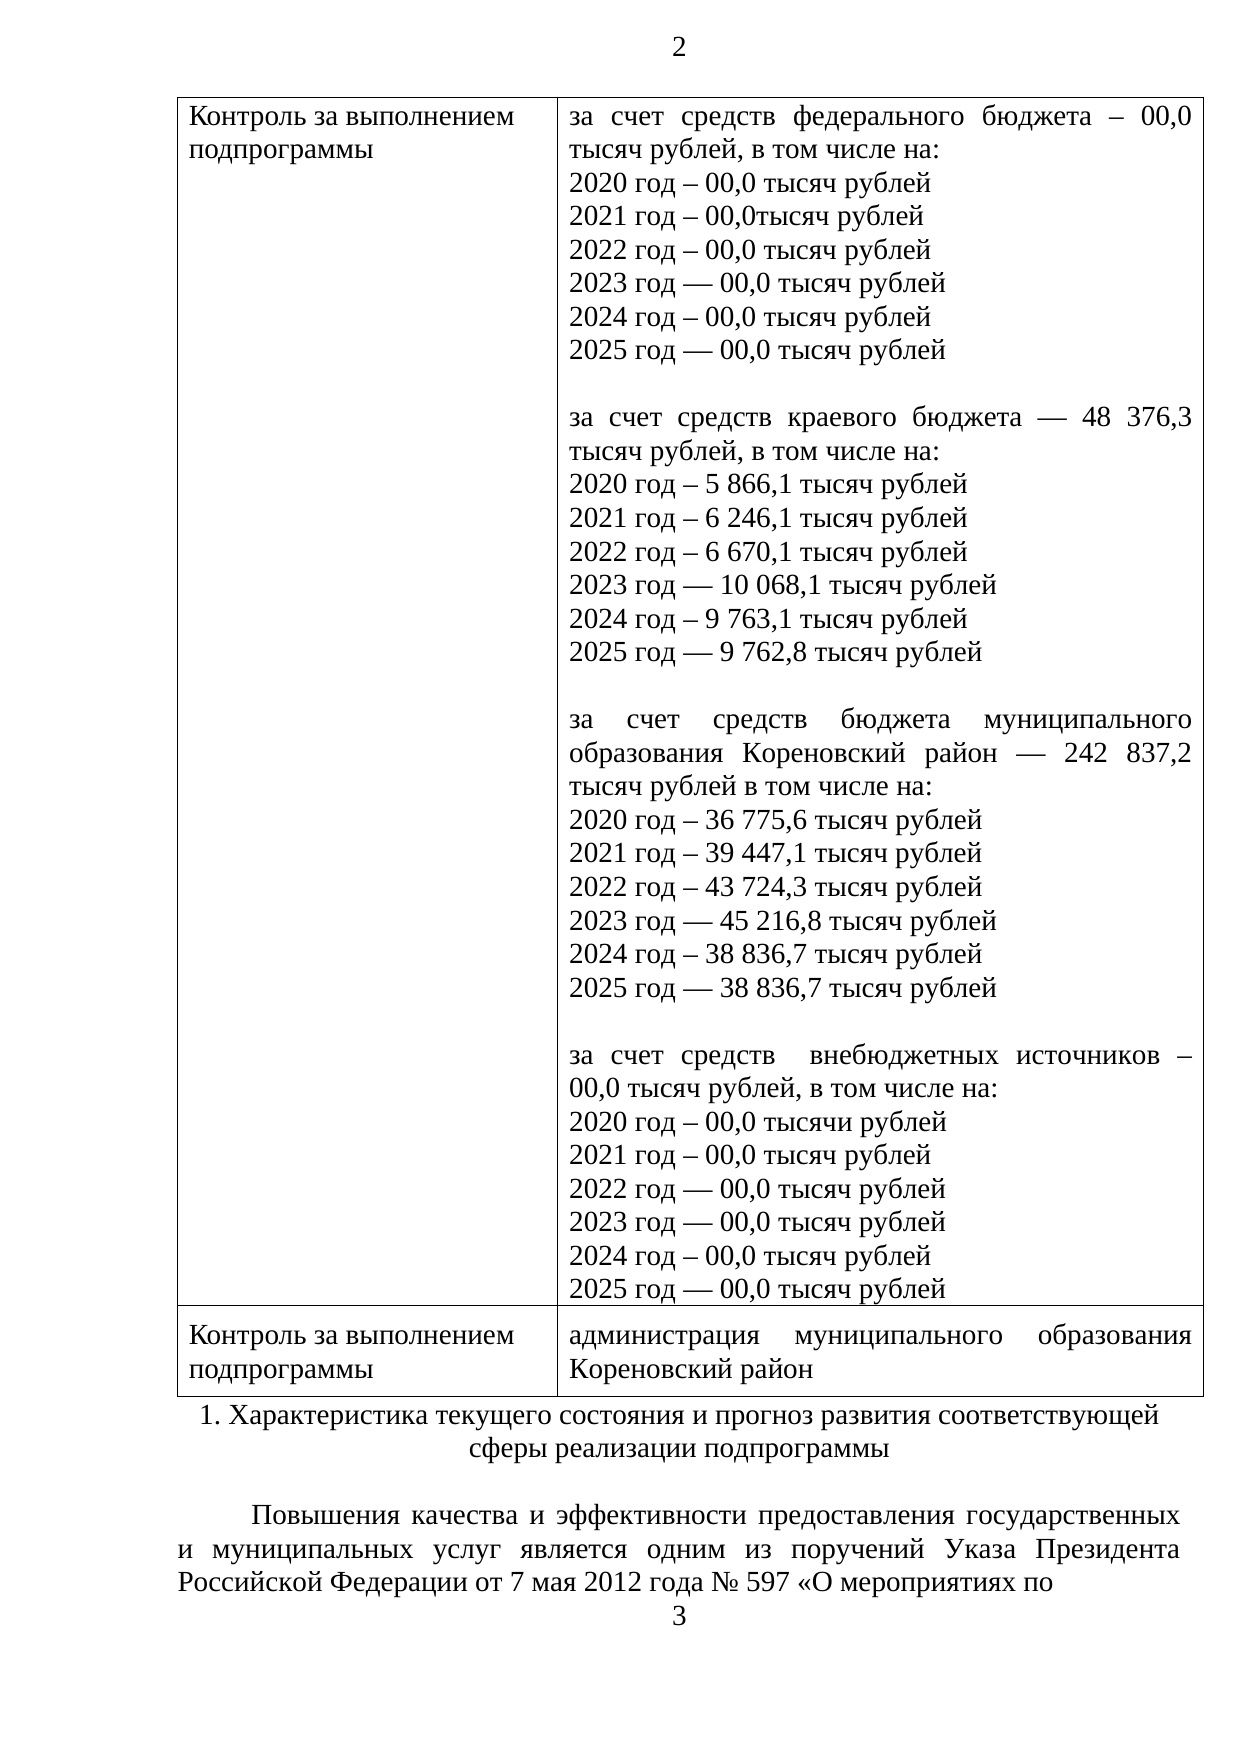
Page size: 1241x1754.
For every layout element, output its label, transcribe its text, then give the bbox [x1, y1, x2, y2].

table_header Контроль за выполнением подпрограммы [178, 98, 557, 1305]
text 3 [177, 1598, 1181, 1632]
table_cell администрация муниципального образования Кореновский район [558, 1306, 1203, 1396]
text Повышения качества и эффективности предоставления государственных и муниципальных услуг является одним из поручений Указа Президента Российской Федерации от 7 мая 2012 года № 597 «О мероприятиях по [177, 1497, 1181, 1598]
text 1. Характеристика текущего состояния и прогноз развития соответствующей сферы реализации подпрограммы [177, 1397, 1181, 1464]
table_cell Контроль за выполнением подпрограммы [178, 1306, 557, 1396]
text 2 [177, 29, 1181, 63]
table_header за счет средств федерального бюджета – 00,0 тысяч рублей, в том числе на: 2020 год – 00,0 тысяч рублей 2021 год – 00,0тысяч рублей 2022 год – 00,0 тысяч рублей 2023 год — 00,0 тысяч рублей 2024 год – 00,0 тысяч рублей 2025 год — 00,0 тысяч рублей за счет средств краевого бюджета — 48 376,3 тысяч рублей, в том числе на: 2020 год – 5 866,1 тысяч рублей 2021 год – 6 246,1 тысяч рублей 2022 год – 6 670,1 тысяч рублей 2023 год — 10 068,1 тысяч рублей 2024 год – 9 763,1 тысяч рублей 2025 год — 9 762,8 тысяч рублей за счет средств бюджета муниципального образования Кореновский район — 242 837,2 тысяч рублей в том числе на: 2020 год – 36 775,6 тысяч рублей 2021 год – 39 447,1 тысяч рублей 2022 год – 43 724,3 тысяч рублей 2023 год — 45 216,8 тысяч рублей 2024 год – 38 836,7 тысяч рублей 2025 год — 38 836,7 тысяч рублей за счет средств внебюджетных источников – 00,0 тысяч рублей, в том числе на: 2020 год – 00,0 тысячи рублей 2021 год – 00,0 тысяч рублей 2022 год — 00,0 тысяч рублей 2023 год — 00,0 тысяч рублей 2024 год – 00,0 тысяч рублей 2025 год — 00,0 тысяч рублей [558, 98, 1203, 1305]
